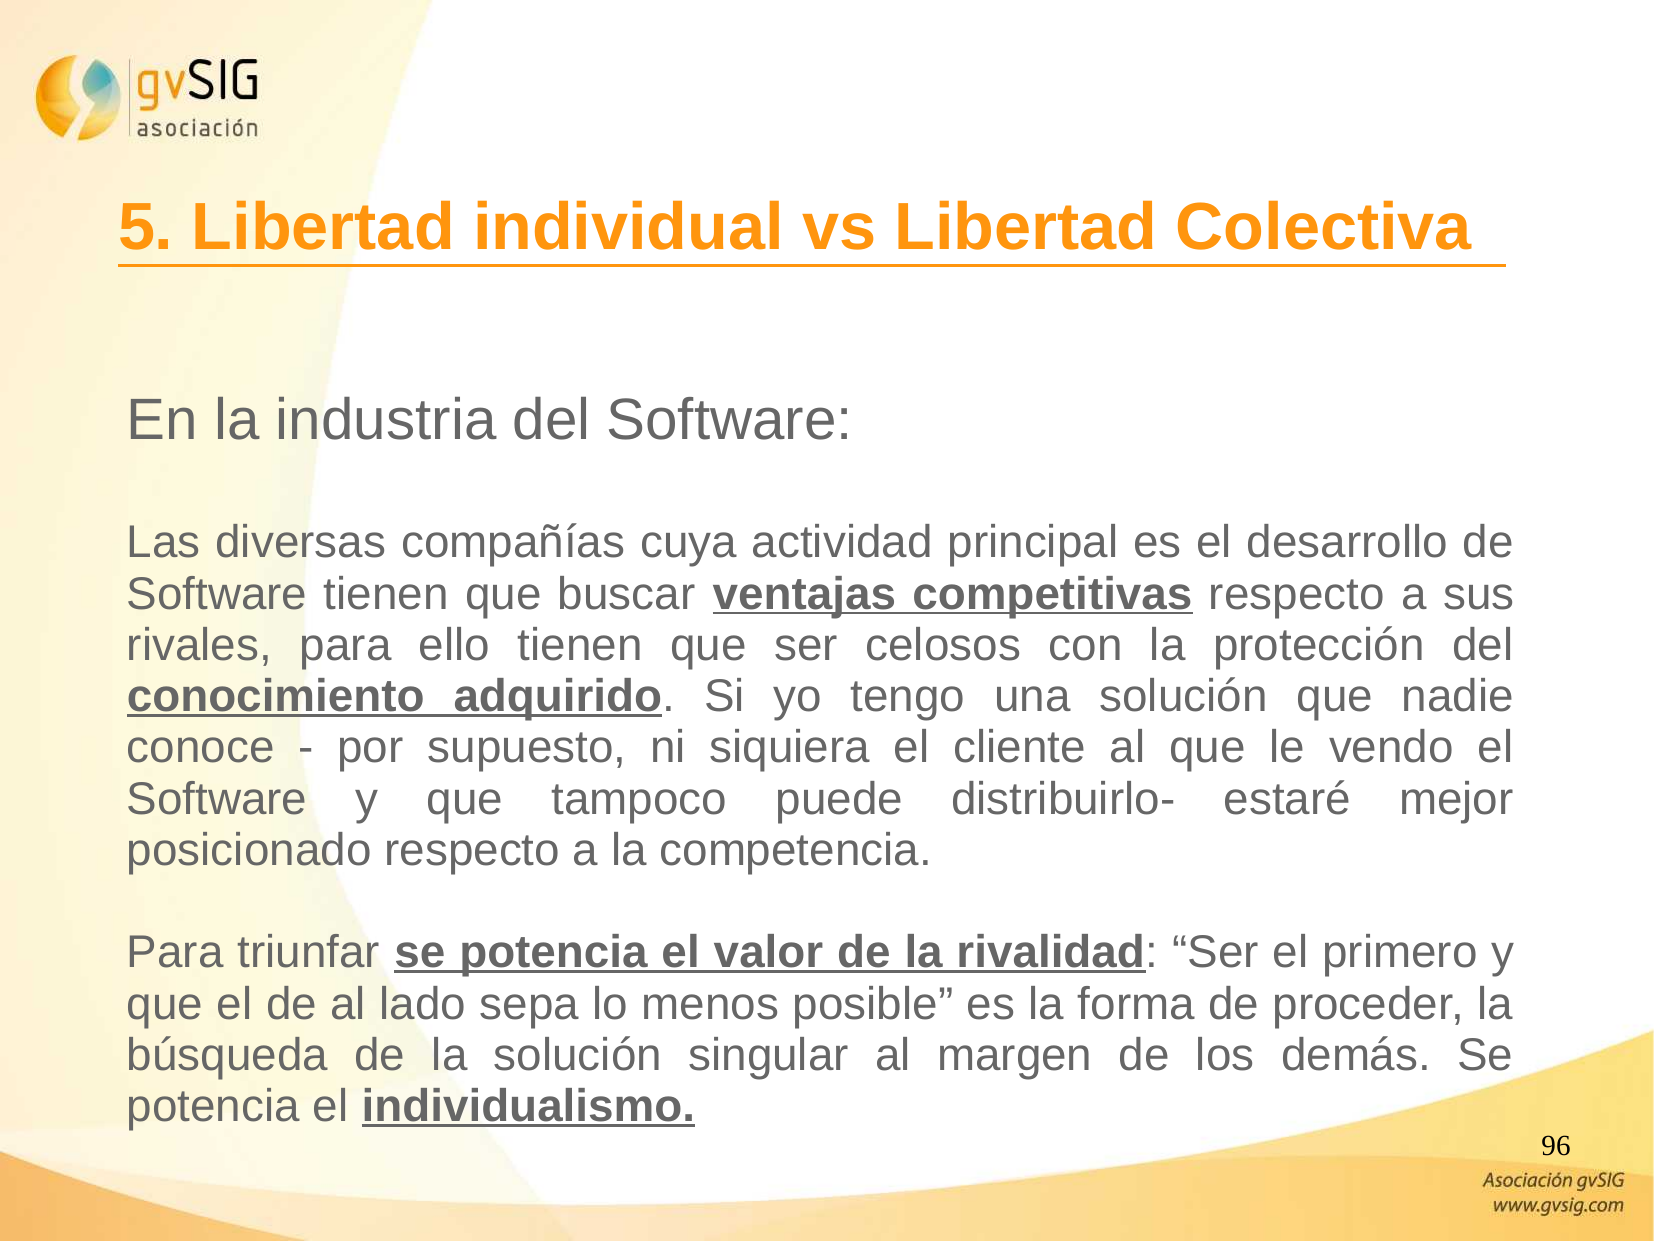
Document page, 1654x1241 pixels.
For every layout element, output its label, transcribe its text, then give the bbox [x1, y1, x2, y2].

text_box En la industria del Software: Las diversas compañías cuya actividad principal es el desarrollo de Software tienen que buscar ventajas competitivas respecto a sus rivales, para ello tienen que ser celosos con la protección del conocimiento adquirido. Si yo tengo una solución que nadie conoce - por supuesto, ni siquiera el cliente al que le vendo el Software y que tampoco puede distribuirlo- estaré mejor posicionado respecto a la competencia. Para triunfar se potencia el valor de la rivalidad: “Ser el primero y que el de al lado sepa lo menos posible” es la forma de proceder, la búsqueda de la solución singular al margen de los demás. Se potencia el individualismo. [112, 378, 1530, 1139]
title 5. Libertad individual vs Libertad Colectiva [118, 177, 1607, 276]
picture [0, 0, 1654, 1241]
